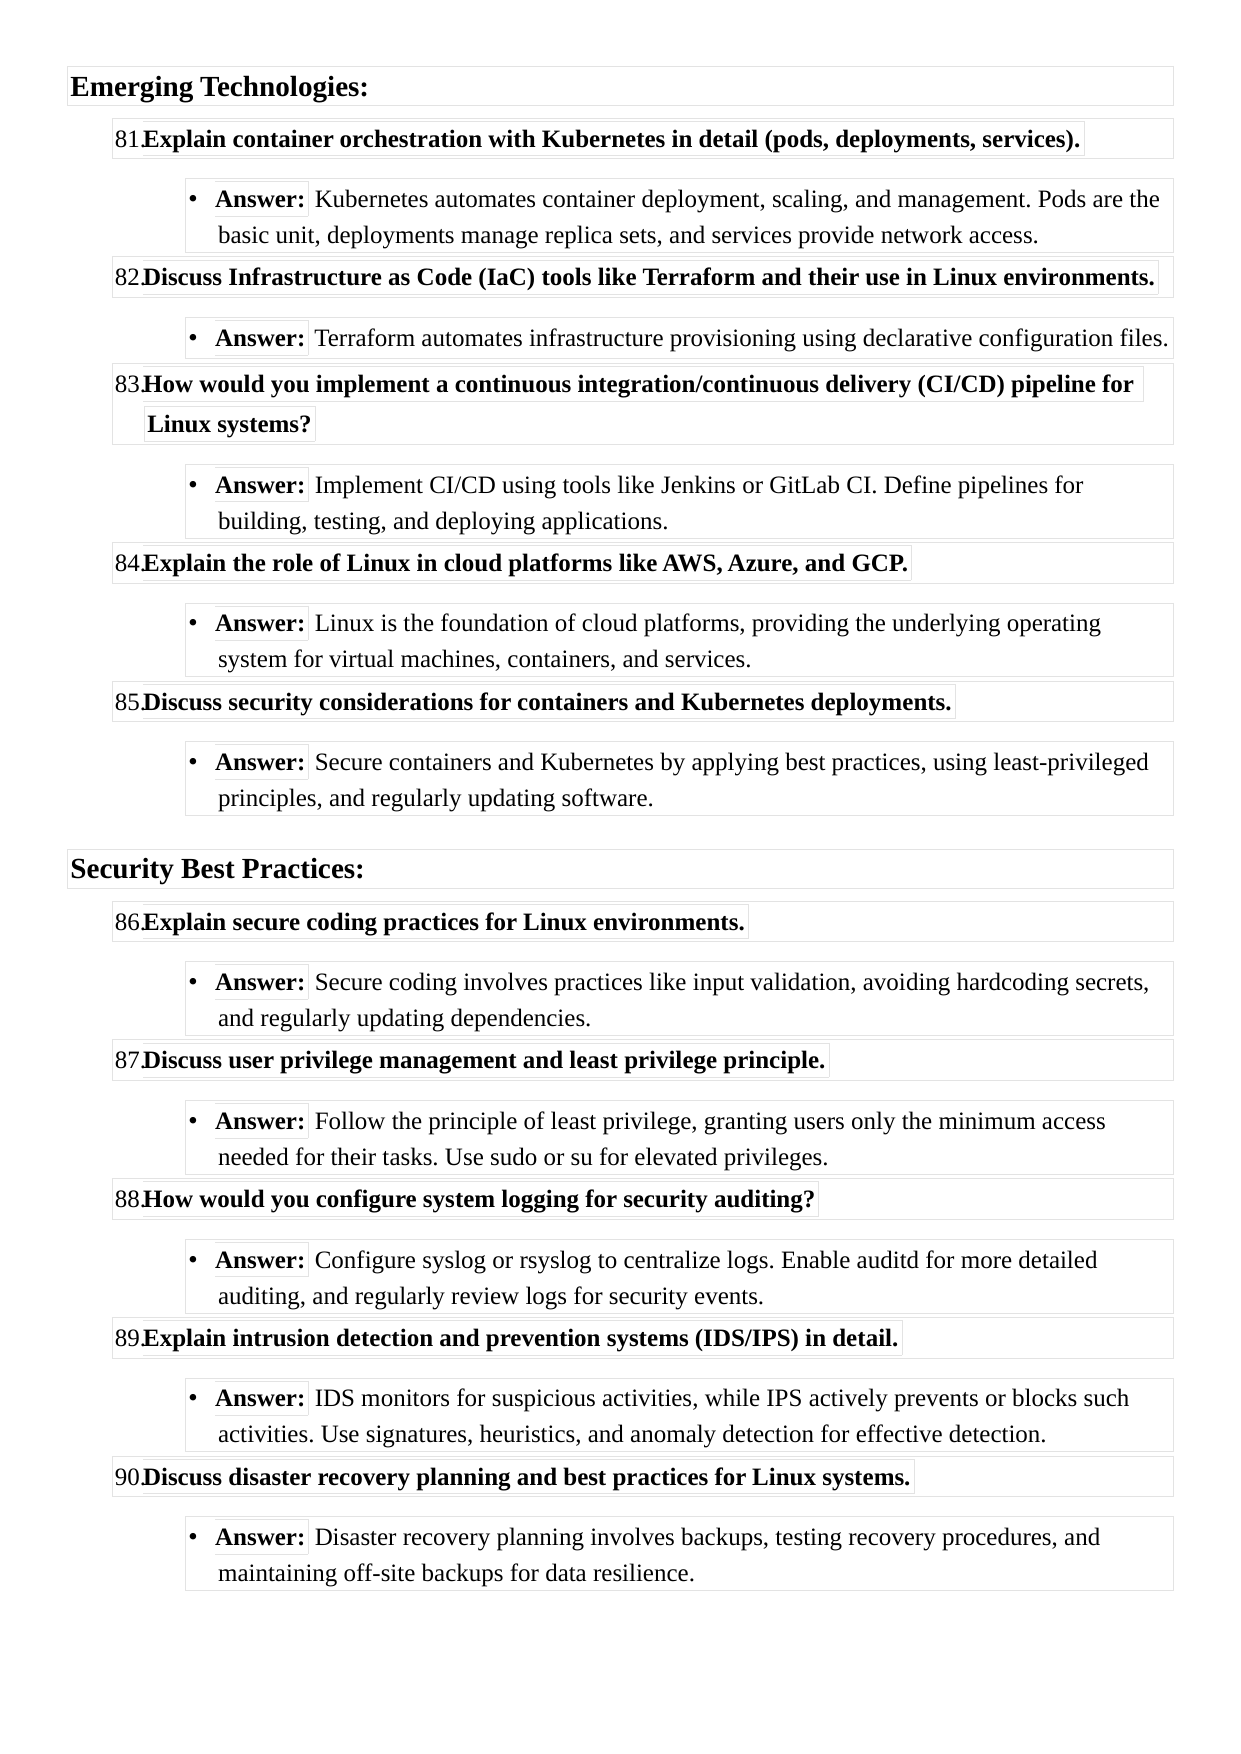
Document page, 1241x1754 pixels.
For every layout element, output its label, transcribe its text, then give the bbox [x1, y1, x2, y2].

list Explain secure coding practices for Linux environments. [113, 902, 1173, 941]
subtitle Security Best Practices: [68, 850, 1173, 888]
list Answer: Secure containers and Kubernetes by applying best practices, using least-privileged principles, and regularly updating software. [186, 742, 1173, 815]
list Answer: Terraform automates infrastructure provisioning using declarative configuration files. [186, 318, 1173, 358]
list Answer: Secure coding involves practices like input validation, avoiding hardcoding secrets, and regularly updating dependencies. [186, 962, 1173, 1035]
list How would you configure system logging for security auditing? [113, 1179, 1173, 1219]
list Answer: Configure syslog or rsyslog to centralize logs. Enable auditd for more detailed auditing, and regularly review logs for security events. [186, 1240, 1173, 1313]
list Discuss security considerations for containers and Kubernetes deployments. [113, 682, 1173, 721]
subtitle Emerging Technologies: [68, 67, 1173, 105]
list Discuss Infrastructure as Code (IaC) tools like Terraform and their use in Linux environments. [113, 257, 1173, 297]
list Explain container orchestration with Kubernetes in detail (pods, deployments, services). [113, 119, 1173, 158]
list Answer: Implement CI/CD using tools like Jenkins or GitLab CI. Define pipelines for building, testing, and deploying applications. [186, 465, 1173, 538]
list Discuss user privilege management and least privilege principle. [113, 1040, 1173, 1080]
list Explain the role of Linux in cloud platforms like AWS, Azure, and GCP. [113, 543, 1173, 583]
list Answer: Follow the principle of least privilege, granting users only the minimum access needed for their tasks. Use sudo or su for elevated privileges. [186, 1101, 1173, 1174]
list Answer: Kubernetes automates container deployment, scaling, and management. Pods are the basic unit, deployments manage replica sets, and services provide network access. [186, 179, 1173, 252]
list Answer: IDS monitors for suspicious activities, while IPS actively prevents or blocks such activities. Use signatures, heuristics, and anomaly detection for effective detection. [186, 1379, 1173, 1451]
list How would you implement a continuous integration/continuous delivery (CI/CD) pipeline for Linux systems? [113, 364, 1173, 444]
list Explain intrusion detection and prevention systems (IDS/IPS) in detail. [113, 1318, 1173, 1358]
list Discuss disaster recovery planning and best practices for Linux systems. [113, 1457, 1173, 1496]
list Answer: Linux is the foundation of cloud platforms, providing the underlying operating system for virtual machines, containers, and services. [186, 604, 1173, 676]
list Answer: Disaster recovery planning involves backups, testing recovery procedures, and maintaining off-site backups for data resilience. [186, 1517, 1173, 1590]
